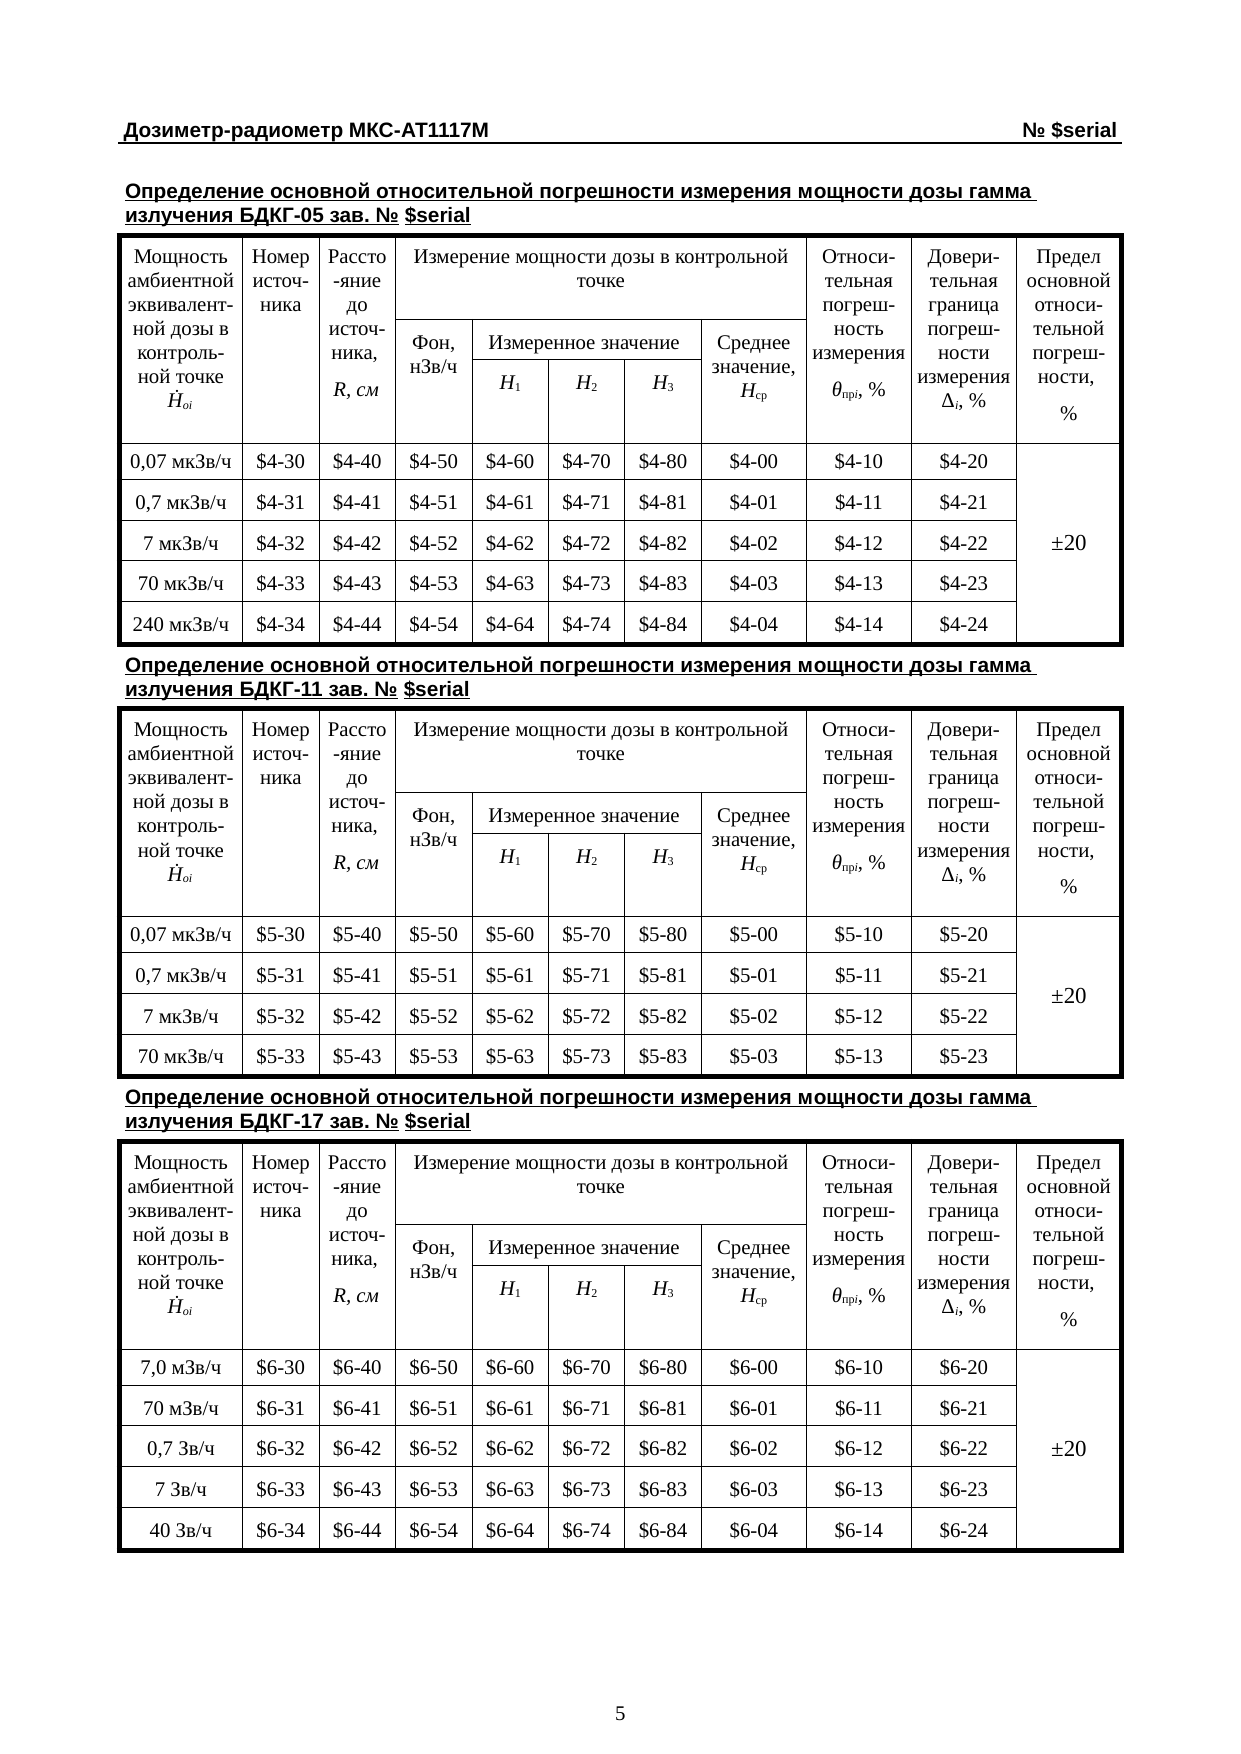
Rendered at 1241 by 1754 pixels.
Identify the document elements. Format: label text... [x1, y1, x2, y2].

table_cell $4-73 [549, 561, 624, 601]
table_cell Довери-тельная граница погреш-ности измерения Δi, % [912, 711, 1016, 916]
table_cell $4-04 [702, 602, 806, 642]
table_cell $4-83 [625, 561, 701, 601]
table_cell Рассто-яние до источ-ника, R, см [320, 238, 395, 443]
table_cell $4-41 [320, 480, 395, 519]
table_cell ±20 [1017, 917, 1119, 1074]
table_cell $6-23 [912, 1467, 1016, 1507]
table_cell ±20 [1017, 1350, 1119, 1547]
table_cell Довери-тельная граница погреш-ности измерения Δi, % [912, 238, 1016, 443]
table_cell Среднее значение, Hср [702, 793, 806, 916]
table_cell $5-71 [549, 953, 624, 993]
table_cell Довери-тельная граница погреш-ности измерения Δi, % [912, 1144, 1016, 1349]
table_cell Измеренное значение [473, 320, 701, 359]
table_cell $6-52 [396, 1426, 472, 1466]
table_cell H2 [549, 360, 624, 443]
table_cell $6-53 [396, 1467, 472, 1507]
table_cell $5-20 [912, 917, 1016, 952]
table_cell $6-80 [625, 1350, 701, 1384]
table_cell Фон, нЗв/ч [396, 1225, 472, 1349]
table_cell $5-50 [396, 917, 472, 952]
table_cell $4-14 [807, 602, 911, 642]
table_cell $6-33 [243, 1467, 319, 1507]
table_cell $6-73 [549, 1467, 624, 1507]
table_cell H1 [473, 834, 548, 916]
table_cell $6-71 [549, 1386, 624, 1425]
table_cell 0,7 мкЗв/ч [122, 480, 242, 519]
table_cell $5-62 [473, 994, 548, 1033]
table_cell $4-21 [912, 480, 1016, 519]
table_cell $6-54 [396, 1508, 472, 1547]
table_cell $4-74 [549, 602, 624, 642]
table_cell $4-70 [549, 444, 624, 479]
table_cell $4-33 [243, 561, 319, 601]
table_cell $6-70 [549, 1350, 624, 1384]
table_cell $4-22 [912, 521, 1016, 560]
table_cell 7 Зв/ч [122, 1467, 242, 1507]
table_cell Мощность амбиентной эквивалент-ной дозы в контроль-ной точке Ḣoi [122, 711, 242, 916]
table_cell $5-61 [473, 953, 548, 993]
table_cell Номер источ-ника [243, 1144, 319, 1349]
table_cell $5-82 [625, 994, 701, 1033]
table_cell Измерение мощности дозы в контрольной точке [396, 711, 806, 792]
table_cell 70 мкЗв/ч [122, 561, 242, 601]
table_cell $6-44 [320, 1508, 395, 1547]
table_cell $5-31 [243, 953, 319, 993]
table_cell $5-73 [549, 1035, 624, 1074]
table_cell $6-32 [243, 1426, 319, 1466]
table_cell H3 [625, 360, 701, 443]
table_cell Измерение мощности дозы в контрольной точке [396, 1144, 806, 1224]
table_cell Фон, нЗв/ч [396, 320, 472, 443]
table_cell $6-13 [807, 1467, 911, 1507]
table_header Определение основной относительной погрешности измерения мощности дозы гамма излучения БДКГ-05 зав. № $serial [119, 174, 1121, 233]
table_cell $4-00 [702, 444, 806, 479]
table_cell $6-62 [473, 1426, 548, 1466]
table_cell $4-43 [320, 561, 395, 601]
table_cell 0,07 мкЗв/ч [122, 444, 242, 479]
table_cell $4-54 [396, 602, 472, 642]
table_cell $6-24 [912, 1508, 1016, 1547]
table_cell Предел основной относи-тельной погреш-ности, % [1017, 1144, 1119, 1349]
table_cell Мощность амбиентной эквивалент-ной дозы в контроль-ной точке Ḣoi [122, 1144, 242, 1349]
table_cell $5-11 [807, 953, 911, 993]
table_cell 7 мкЗв/ч [122, 994, 242, 1033]
table_cell $4-71 [549, 480, 624, 519]
table_cell $6-72 [549, 1426, 624, 1466]
table_cell ±20 [1017, 444, 1119, 642]
table_cell $5-01 [702, 953, 806, 993]
table_cell $6-82 [625, 1426, 701, 1466]
table_cell $6-00 [702, 1350, 806, 1384]
table_cell $6-30 [243, 1350, 319, 1384]
table_cell $5-42 [320, 994, 395, 1033]
table_cell $4-32 [243, 521, 319, 560]
table_cell $4-10 [807, 444, 911, 479]
table_header Определение основной относительной погрешности измерения мощности дозы гамма излучения БДКГ-17 зав. № $serial [119, 1079, 1121, 1139]
table_cell $4-23 [912, 561, 1016, 601]
table_cell Предел основной относи-тельной погреш-ности, % [1017, 238, 1119, 443]
table_cell $6-40 [320, 1350, 395, 1384]
table_cell $4-20 [912, 444, 1016, 479]
table_cell $5-22 [912, 994, 1016, 1033]
table_cell $4-80 [625, 444, 701, 479]
table_cell 40 Зв/ч [122, 1508, 242, 1547]
table_cell $4-82 [625, 521, 701, 560]
table_cell $6-20 [912, 1350, 1016, 1384]
table_cell $4-34 [243, 602, 319, 642]
table_cell $6-11 [807, 1386, 911, 1425]
table_cell $4-50 [396, 444, 472, 479]
table_cell Номер источ-ника [243, 711, 319, 916]
table_cell $5-10 [807, 917, 911, 952]
table_cell $4-40 [320, 444, 395, 479]
table_cell $5-23 [912, 1035, 1016, 1074]
table_cell $4-44 [320, 602, 395, 642]
table_cell $6-21 [912, 1386, 1016, 1425]
table_cell $4-01 [702, 480, 806, 519]
table_cell $6-50 [396, 1350, 472, 1384]
table_cell $4-12 [807, 521, 911, 560]
table_cell $6-10 [807, 1350, 911, 1384]
table_cell Относи-тельная погреш-ность измерения θпрi, % [807, 1144, 911, 1349]
table_cell $5-32 [243, 994, 319, 1033]
table_cell $4-84 [625, 602, 701, 642]
table_cell 70 мЗв/ч [122, 1386, 242, 1425]
table_cell Предел основной относи-тельной погреш-ности, % [1017, 711, 1119, 916]
table_cell $5-81 [625, 953, 701, 993]
table_cell Измеренное значение [473, 1225, 701, 1265]
table_cell $4-11 [807, 480, 911, 519]
table_cell $4-81 [625, 480, 701, 519]
table_cell $6-04 [702, 1508, 806, 1547]
table_cell $5-00 [702, 917, 806, 952]
table_cell $6-64 [473, 1508, 548, 1547]
table_cell $6-12 [807, 1426, 911, 1466]
table_cell $5-52 [396, 994, 472, 1033]
table_cell $5-70 [549, 917, 624, 952]
table_cell $5-12 [807, 994, 911, 1033]
table_cell 0,7 Зв/ч [122, 1426, 242, 1466]
table_cell $6-43 [320, 1467, 395, 1507]
table_cell $6-81 [625, 1386, 701, 1425]
table_cell Измеренное значение [473, 793, 701, 833]
table_cell Мощность амбиентной эквивалент-ной дозы в контроль-ной точке Ḣoi [122, 238, 242, 443]
table_cell $5-13 [807, 1035, 911, 1074]
table_cell 7 мкЗв/ч [122, 521, 242, 560]
table_cell $6-22 [912, 1426, 1016, 1466]
table_cell $4-30 [243, 444, 319, 479]
table_cell 7,0 мЗв/ч [122, 1350, 242, 1384]
table_cell $4-13 [807, 561, 911, 601]
table_cell $5-72 [549, 994, 624, 1033]
table_cell $5-41 [320, 953, 395, 993]
table_cell $4-02 [702, 521, 806, 560]
table_cell $6-51 [396, 1386, 472, 1425]
table_cell $5-80 [625, 917, 701, 952]
table_cell $5-83 [625, 1035, 701, 1074]
table_cell $6-01 [702, 1386, 806, 1425]
table_cell $4-52 [396, 521, 472, 560]
table_cell $6-60 [473, 1350, 548, 1384]
table_cell $5-21 [912, 953, 1016, 993]
table_cell Среднее значение, Hср [702, 1225, 806, 1349]
table_cell $5-51 [396, 953, 472, 993]
table_cell $5-63 [473, 1035, 548, 1074]
table_cell $4-31 [243, 480, 319, 519]
table_cell Среднее значение, Hср [702, 320, 806, 443]
table_cell H1 [473, 360, 548, 443]
table_cell $6-02 [702, 1426, 806, 1466]
table_cell $5-02 [702, 994, 806, 1033]
table_header Определение основной относительной погрешности измерения мощности дозы гамма излучения БДКГ-11 зав. № $serial [119, 647, 1121, 706]
table_cell $4-42 [320, 521, 395, 560]
table_cell $4-64 [473, 602, 548, 642]
table_cell $4-51 [396, 480, 472, 519]
table_cell Измерение мощности дозы в контрольной точке [396, 238, 806, 319]
table_cell $6-84 [625, 1508, 701, 1547]
table_cell $6-34 [243, 1508, 319, 1547]
table_cell $6-14 [807, 1508, 911, 1547]
table_cell Фон, нЗв/ч [396, 793, 472, 916]
table_cell $5-30 [243, 917, 319, 952]
table_cell $6-31 [243, 1386, 319, 1425]
table_cell H2 [549, 834, 624, 916]
table_cell $6-61 [473, 1386, 548, 1425]
table_cell $6-41 [320, 1386, 395, 1425]
table_cell $6-83 [625, 1467, 701, 1507]
table_cell $4-63 [473, 561, 548, 601]
table_cell H3 [625, 1266, 701, 1349]
table_cell $5-33 [243, 1035, 319, 1074]
table_cell 0,7 мкЗв/ч [122, 953, 242, 993]
table_cell $6-63 [473, 1467, 548, 1507]
table_cell $4-61 [473, 480, 548, 519]
table_cell H2 [549, 1266, 624, 1349]
table_cell $4-03 [702, 561, 806, 601]
table_cell H3 [625, 834, 701, 916]
table_cell 70 мкЗв/ч [122, 1035, 242, 1074]
table_cell $4-72 [549, 521, 624, 560]
table_cell $6-74 [549, 1508, 624, 1547]
table_cell Рассто-яние до источ-ника, R, см [320, 1144, 395, 1349]
table_cell H1 [473, 1266, 548, 1349]
table_cell $4-53 [396, 561, 472, 601]
table_cell $5-03 [702, 1035, 806, 1074]
table_cell $5-60 [473, 917, 548, 952]
table_cell $4-62 [473, 521, 548, 560]
table_cell $5-43 [320, 1035, 395, 1074]
table_cell 240 мкЗв/ч [122, 602, 242, 642]
table_cell Относи-тельная погреш-ность измерения θпрi, % [807, 711, 911, 916]
table_cell $5-53 [396, 1035, 472, 1074]
table_cell $6-42 [320, 1426, 395, 1466]
table_cell $6-03 [702, 1467, 806, 1507]
table_cell Относи-тельная погреш-ность измерения θпрi, % [807, 238, 911, 443]
table_cell $4-60 [473, 444, 548, 479]
table_cell Рассто-яние до источ-ника, R, см [320, 711, 395, 916]
table_cell Номер источ-ника [243, 238, 319, 443]
table_cell $4-24 [912, 602, 1016, 642]
table_cell $5-40 [320, 917, 395, 952]
table_cell 0,07 мкЗв/ч [122, 917, 242, 952]
